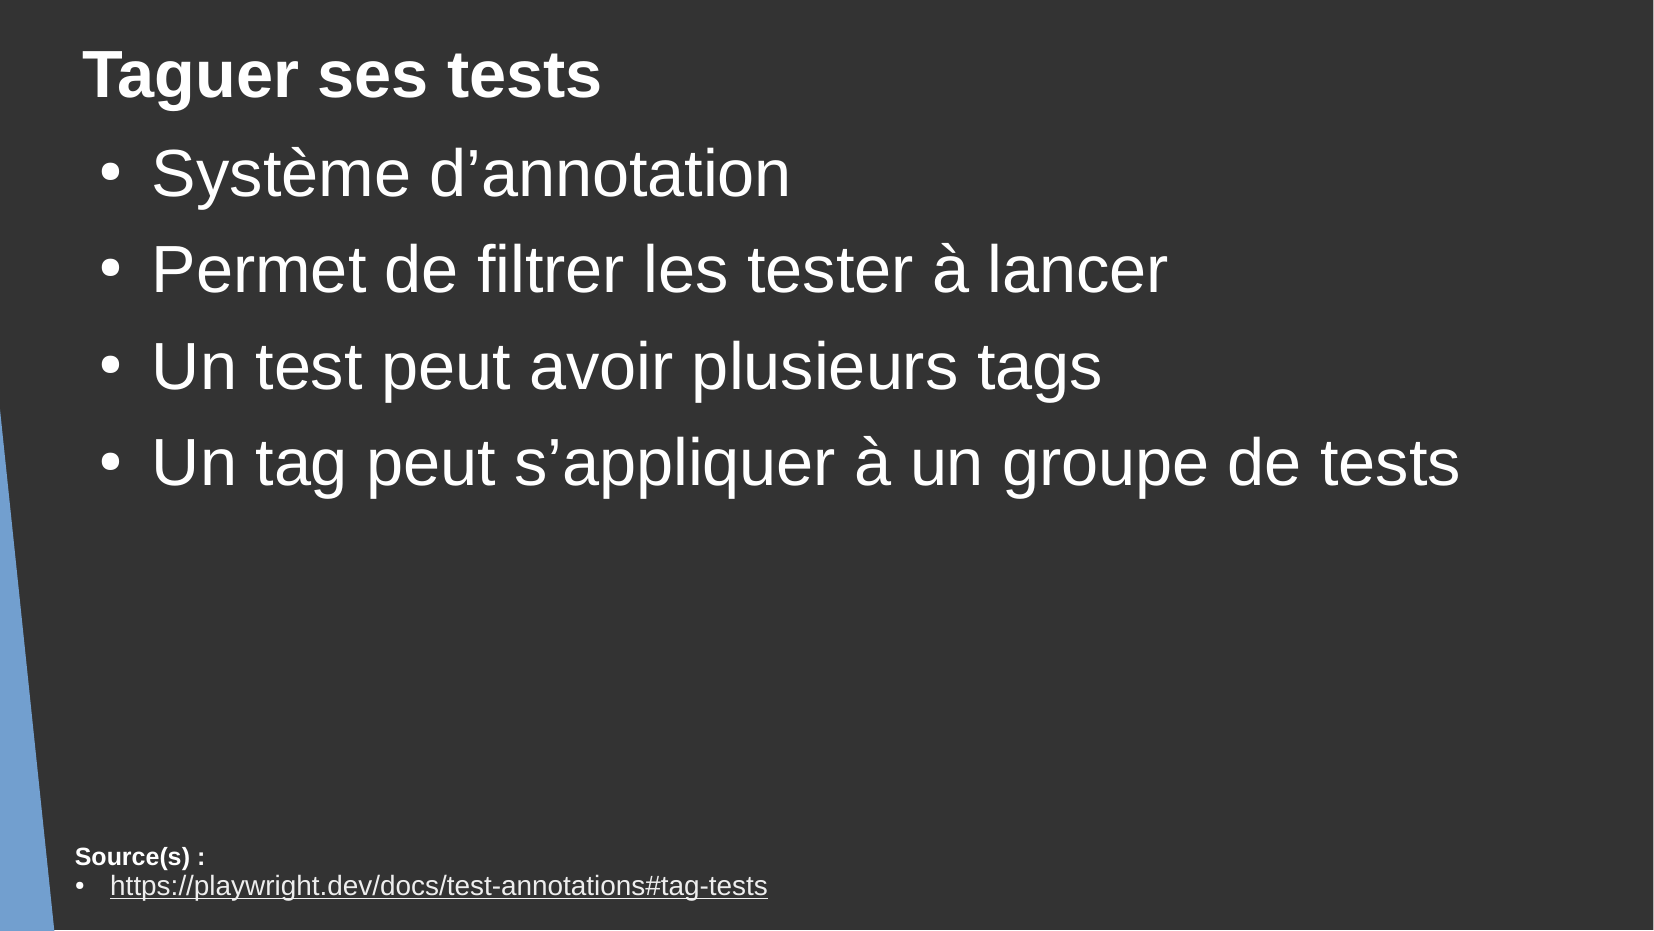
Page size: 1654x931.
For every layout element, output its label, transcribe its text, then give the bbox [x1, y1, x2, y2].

list Système d’annotation Permet de filtrer les tester à lancer Un test peut avoir plusieurs tags Un tag peut s’appliquer à un groupe de tests [80, 135, 1625, 709]
title Taguer ses tests [82, 37, 1004, 119]
text_box Source(s) : https://playwright.dev/docs/test-annotations#tag-tests [60, 826, 1546, 910]
text_box [0, 409, 55, 931]
